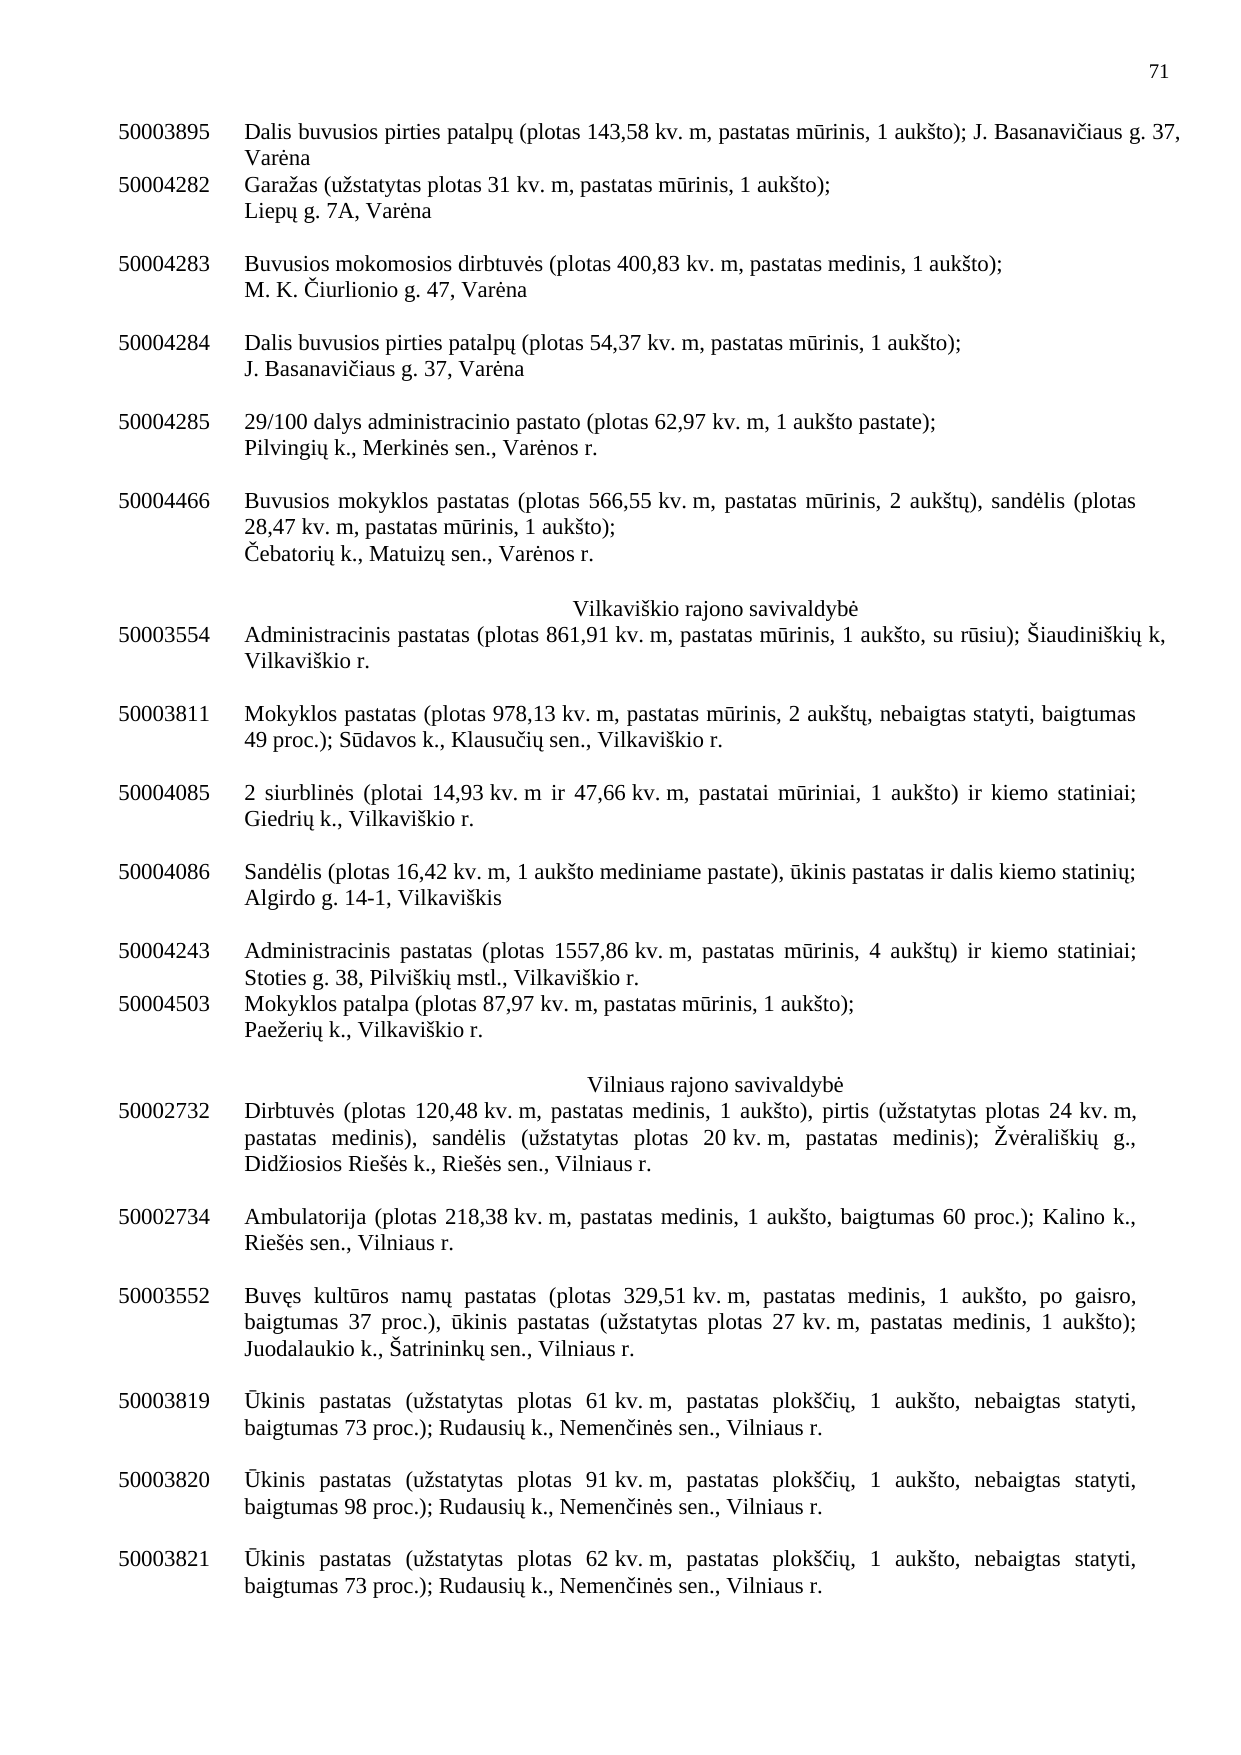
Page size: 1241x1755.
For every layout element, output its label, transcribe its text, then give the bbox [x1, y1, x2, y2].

table_cell [1193, 1466, 1198, 1519]
table_cell [101, 753, 1198, 779]
table_cell [1193, 1203, 1198, 1256]
table_cell [101, 832, 1198, 858]
table_cell Vilniaus rajono savivaldybė [233, 1071, 1198, 1097]
table_cell 50004466 [101, 487, 233, 566]
table_cell [1178, 937, 1192, 990]
table_cell [1198, 832, 1240, 858]
table_cell [1148, 779, 1163, 832]
table_cell [1198, 700, 1240, 753]
table_cell [1178, 1387, 1192, 1440]
table_cell [1148, 1466, 1163, 1519]
table_cell [1198, 1361, 1240, 1387]
table_cell Ūkinis pastatas (užstatytas plotas 61 kv. m, pastatas plokščių, 1 aukšto, nebaigtas statyti, baigtumas 73 proc.); Rudausių k., Nemenčinės sen., Vilniaus r. [233, 1387, 1148, 1440]
table_cell [1198, 1256, 1240, 1282]
table_cell 50003819 [101, 1387, 233, 1440]
table_cell [1198, 990, 1240, 1043]
table_cell [1148, 1387, 1163, 1440]
table_cell [1198, 382, 1240, 408]
table_cell [1148, 1098, 1163, 1176]
table_cell [1178, 1545, 1192, 1598]
table_cell [1163, 858, 1178, 911]
table_cell [1198, 753, 1240, 779]
table_cell [1198, 118, 1240, 171]
table_cell [1198, 1387, 1240, 1440]
table_cell [101, 1256, 1198, 1282]
table_cell [1198, 171, 1240, 223]
table_cell [1148, 937, 1163, 990]
table_cell [1163, 937, 1178, 990]
table_cell [1198, 858, 1240, 911]
table_cell 50003820 [101, 1466, 233, 1519]
table_cell Mokyklos pastatas (plotas 978,13 kv. m, pastatas mūrinis, 2 aukštų, nebaigtas statyti, baigtumas 49 proc.); Sūdavos k., Klausučių sen., Vilkaviškio r. [233, 700, 1148, 753]
table_cell [1198, 461, 1240, 487]
table_cell [101, 382, 1198, 408]
table_cell [101, 461, 1198, 487]
table_cell [1198, 1043, 1240, 1069]
table_cell [1193, 700, 1198, 753]
table_cell 2 siurblinės (plotai 14,93 kv. m ir 47,66 kv. m, pastatai mūriniai, 1 aukšto) ir kiemo statiniai; Giedrių k., Vilkaviškio r. [233, 779, 1148, 832]
table_cell [1198, 1071, 1240, 1097]
table_cell 50004243 [101, 937, 233, 990]
table_cell [1148, 700, 1163, 753]
table_cell [1198, 408, 1240, 461]
table_cell [1198, 1519, 1240, 1545]
table_cell [1198, 1440, 1240, 1466]
table_cell [1178, 408, 1192, 461]
table_cell [1193, 1387, 1198, 1440]
table_cell [1193, 1282, 1198, 1361]
table_cell [1163, 1282, 1178, 1361]
table_cell [1193, 779, 1198, 832]
table_cell [1193, 858, 1198, 911]
table_cell [1148, 408, 1163, 461]
table_cell Dirbtuvės (plotas 120,48 kv. m, pastatas medinis, 1 aukšto), pirtis (užstatytas plotas 24 kv. m, pastatas medinis), sandėlis (užstatytas plotas 20 kv. m, pastatas medinis); Žvėrališkių g., Didžiosios Riešės k., Riešės sen., Vilniaus r. [233, 1098, 1148, 1176]
table_cell [1193, 250, 1198, 303]
table_cell Buvusios mokomosios dirbtuvės (plotas 400,83 kv. m, pastatas medinis, 1 aukšto); M. K. Čiurlionio g. 47, Varėna [233, 250, 1148, 303]
table_cell [1198, 303, 1240, 329]
table_cell Administracinis pastatas (plotas 861,91 kv. m, pastatas mūrinis, 1 aukšto, su rūsiu); Šiaudiniškių k, Vilkaviškio r. [233, 621, 1178, 674]
table_cell [1148, 1203, 1163, 1256]
table_cell [1178, 1203, 1192, 1256]
table_cell [1193, 990, 1198, 1043]
table_cell [1198, 329, 1240, 382]
table_cell Dalis buvusios pirties patalpų (plotas 143,58 kv. m, pastatas mūrinis, 1 aukšto); J. Basanavičiaus g. 37, Varėna [233, 118, 1192, 171]
table_cell [101, 1071, 233, 1097]
table_cell Dalis buvusios pirties patalpų (plotas 54,37 kv. m, pastatas mūrinis, 1 aukšto); J. Basanavičiaus g. 37, Varėna [233, 329, 1148, 382]
table_cell [1163, 1387, 1178, 1440]
table_cell [1198, 566, 1240, 592]
table_cell [1163, 171, 1178, 223]
table_cell [101, 566, 1198, 592]
table_cell 50003895 [101, 118, 233, 171]
table_cell Buvęs kultūros namų pastatas (plotas 329,51 kv. m, pastatas medinis, 1 aukšto, po gaisro, baigtumas 37 proc.), ūkinis pastatas (užstatytas plotas 27 kv. m, pastatas medinis, 1 aukšto); Juodalaukio k., Šatrininkų sen., Vilniaus r. [233, 1282, 1148, 1361]
table_cell [1148, 858, 1163, 911]
table_cell 50004086 [101, 858, 233, 911]
table_cell Ūkinis pastatas (užstatytas plotas 91 kv. m, pastatas plokščių, 1 aukšto, nebaigtas statyti, baigtumas 98 proc.); Rudausių k., Nemenčinės sen., Vilniaus r. [233, 1466, 1148, 1519]
table_cell [1178, 250, 1192, 303]
table_cell [1193, 1545, 1198, 1598]
table_cell [101, 1519, 1198, 1545]
table_cell 50003821 [101, 1545, 233, 1598]
table_cell [1193, 621, 1198, 674]
table_cell 50003552 [101, 1282, 233, 1361]
table_cell [1193, 1098, 1198, 1176]
table_cell Garažas (užstatytas plotas 31 kv. m, pastatas mūrinis, 1 aukšto); Liepų g. 7A, Varėna [233, 171, 1148, 223]
table_cell [1198, 1466, 1240, 1519]
table_cell [101, 674, 1198, 700]
table_cell [1163, 1203, 1178, 1256]
table_cell Buvusios mokyklos pastatas (plotas 566,55 kv. m, pastatas mūrinis, 2 aukštų), sandėlis (plotas 28,47 kv. m, pastatas mūrinis, 1 aukšto); Čebatorių k., Matuizų sen., Varėnos r. [233, 487, 1148, 566]
table_cell [1178, 487, 1192, 566]
table_cell 50003811 [101, 700, 233, 753]
table_cell 50002732 [101, 1098, 233, 1176]
table_cell [101, 1361, 1198, 1387]
table_cell 50003554 [101, 621, 233, 674]
table_cell [1178, 329, 1192, 382]
table_cell [1193, 487, 1198, 566]
table_cell [1193, 937, 1198, 990]
table_cell [1148, 487, 1163, 566]
table_cell [1163, 250, 1178, 303]
table_cell [1148, 990, 1163, 1043]
table_cell [1163, 1466, 1178, 1519]
table_cell 50004284 [101, 329, 233, 382]
table_cell [1163, 1545, 1178, 1598]
table_cell [1178, 1282, 1192, 1361]
table_cell [1193, 408, 1198, 461]
table_cell [1193, 118, 1198, 171]
table_cell [1198, 1545, 1240, 1598]
table_cell [1178, 171, 1192, 223]
table_cell [1178, 858, 1192, 911]
table_cell [1148, 171, 1163, 223]
table_cell 50004285 [101, 408, 233, 461]
table_cell [1198, 779, 1240, 832]
table_cell [101, 911, 1198, 937]
table_cell [1198, 1203, 1240, 1256]
table_cell [101, 1043, 1198, 1069]
table_cell [1163, 329, 1178, 382]
table_cell [1178, 779, 1192, 832]
table_cell [1198, 595, 1240, 621]
table_cell Administracinis pastatas (plotas 1557,86 kv. m, pastatas mūrinis, 4 aukštų) ir kiemo statiniai; Stoties g. 38, Pilviškių mstl., Vilkaviškio r. [233, 937, 1148, 990]
table_cell [1193, 171, 1198, 223]
table_cell [1163, 700, 1178, 753]
table_cell [1148, 1545, 1163, 1598]
table_cell [101, 1598, 1198, 1624]
table_cell [1198, 487, 1240, 566]
table_cell 50002734 [101, 1203, 233, 1256]
table_cell Mokyklos patalpa (plotas 87,97 kv. m, pastatas mūrinis, 1 aukšto); Paežerių k., Vilkaviškio r. [233, 990, 1148, 1043]
table_cell Ambulatorija (plotas 218,38 kv. m, pastatas medinis, 1 aukšto, baigtumas 60 proc.); Kalino k., Riešės sen., Vilniaus r. [233, 1203, 1148, 1256]
table_cell [1198, 224, 1240, 250]
table_cell [1198, 1176, 1240, 1203]
table_cell [1198, 621, 1240, 674]
table_cell [1198, 250, 1240, 303]
table_cell [1178, 990, 1192, 1043]
table_cell [1193, 329, 1198, 382]
table_cell [1163, 990, 1178, 1043]
table_cell [1198, 674, 1240, 700]
table_cell [1178, 1098, 1192, 1176]
table_cell [101, 224, 1198, 250]
table_cell [1163, 779, 1178, 832]
table_cell [1198, 1282, 1240, 1361]
table_cell 50004503 [101, 990, 233, 1043]
table_cell 50004282 [101, 171, 233, 223]
table_cell [1148, 250, 1163, 303]
table_cell 50004283 [101, 250, 233, 303]
table_cell [1148, 329, 1163, 382]
table_cell Sandėlis (plotas 16,42 kv. m, 1 aukšto mediniame pastate), ūkinis pastatas ir dalis kiemo statinių; Algirdo g. 14-1, Vilkaviškis [233, 858, 1148, 911]
table_cell 29/100 dalys administracinio pastato (plotas 62,97 kv. m, 1 aukšto pastate); Pilvingių k., Merkinės sen., Varėnos r. [233, 408, 1148, 461]
table_cell [1163, 1098, 1178, 1176]
table_cell Ūkinis pastatas (užstatytas plotas 62 kv. m, pastatas plokščių, 1 aukšto, nebaigtas statyti, baigtumas 73 proc.); Rudausių k., Nemenčinės sen., Vilniaus r. [233, 1545, 1148, 1598]
table_cell [101, 1440, 1198, 1466]
table_cell [1198, 1598, 1240, 1624]
table_cell [101, 595, 233, 621]
table_cell [1163, 408, 1178, 461]
table_cell [1148, 1282, 1163, 1361]
table_cell Vilkaviškio rajono savivaldybė [233, 595, 1198, 621]
table_cell [1178, 1466, 1192, 1519]
table_cell [1163, 487, 1178, 566]
table_cell [1178, 621, 1192, 674]
table_cell [101, 303, 1198, 329]
table_cell 50004085 [101, 779, 233, 832]
table_cell [101, 1176, 1198, 1203]
table_cell [1198, 911, 1240, 937]
table_cell [1178, 700, 1192, 753]
table_cell [1198, 1098, 1240, 1176]
table_cell [1198, 937, 1240, 990]
